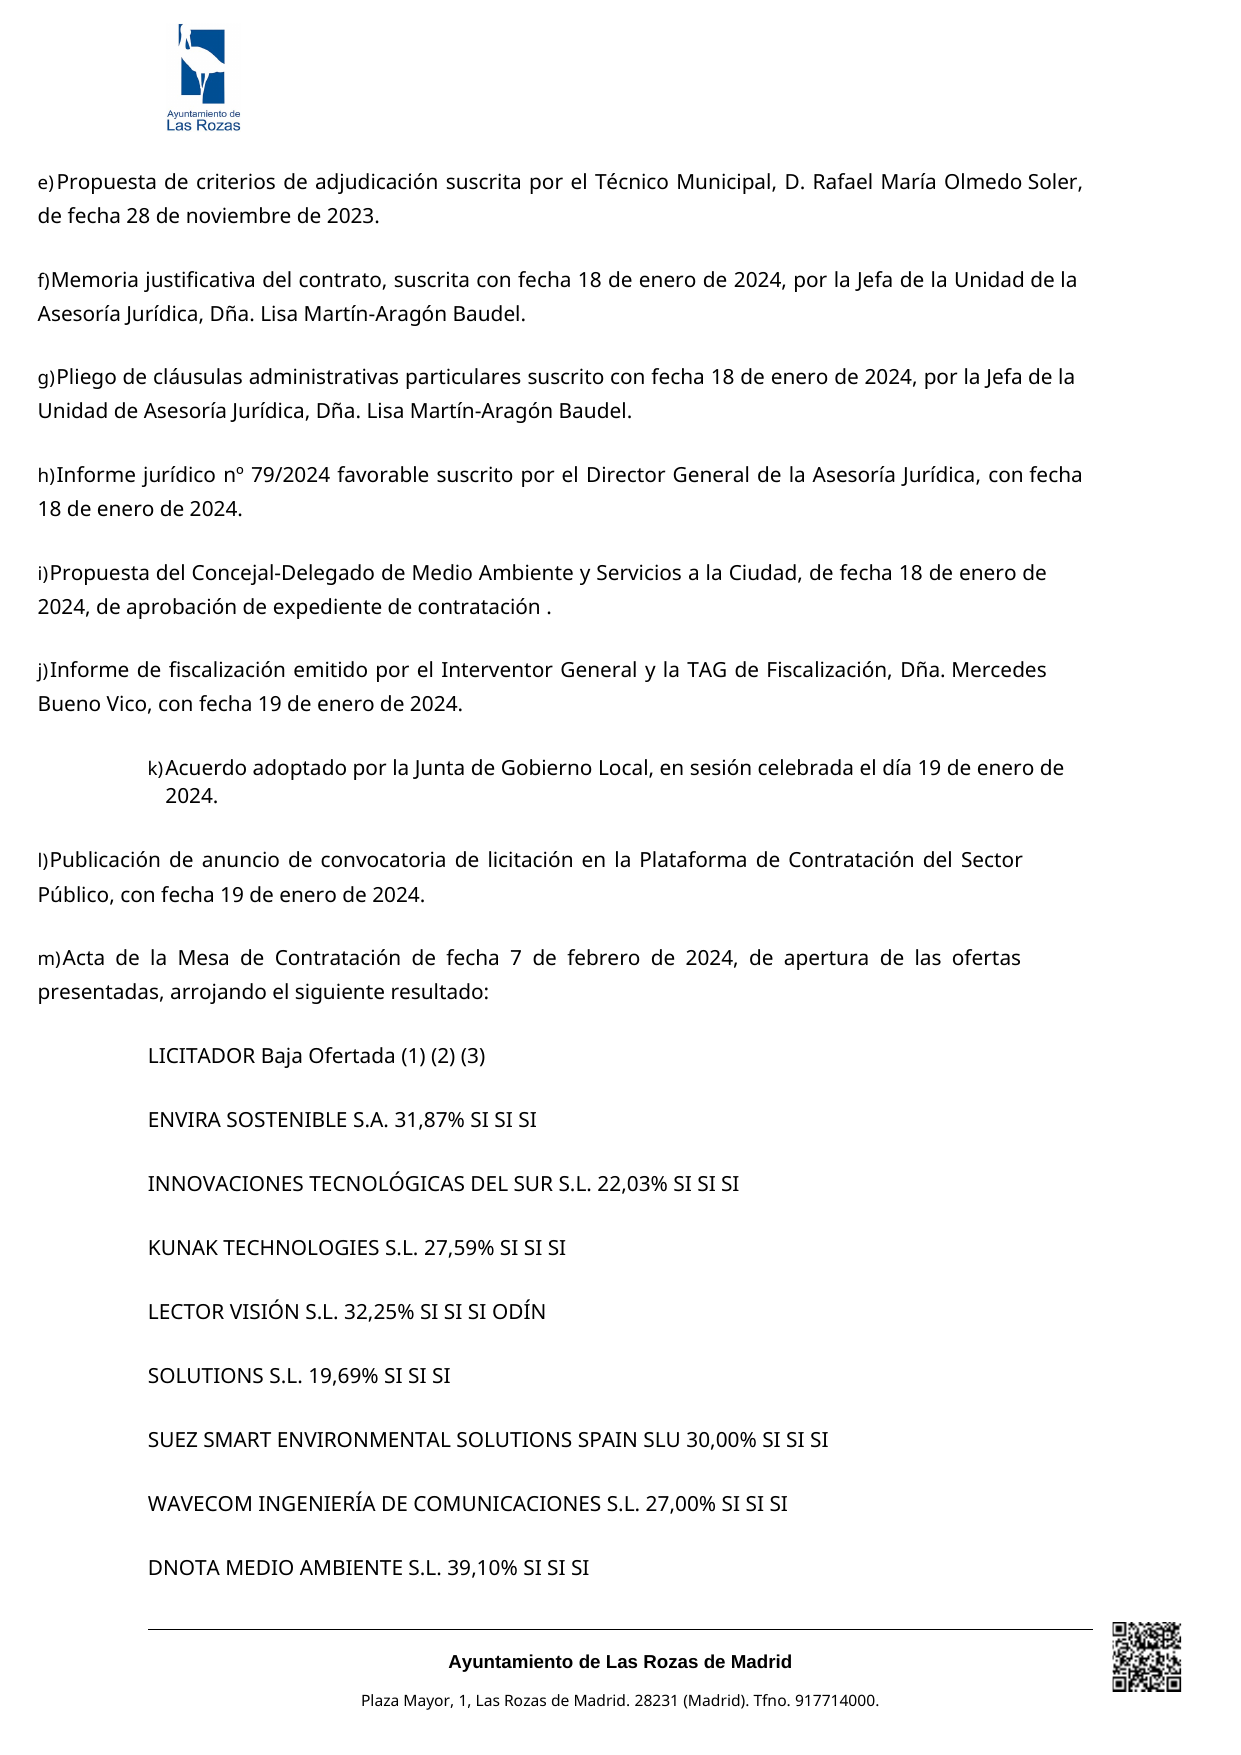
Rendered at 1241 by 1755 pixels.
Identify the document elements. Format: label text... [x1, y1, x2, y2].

list Publicación de anuncio de convocatoria de licitación en la Plataforma de Contratación del Sector Público, con fecha 19 de enero de 2024. [37, 846, 1093, 908]
list Acta de la Mesa de Contratación de fecha 7 de febrero de 2024, de apertura de las ofertas presentadas, arrojando el siguiente resultado: [37, 943, 1093, 1006]
list Propuesta del Concejal-Delegado de Medio Ambiente y Servicios a la Ciudad, de fecha 18 de enero de 2024, de aprobación de expediente de contratación . [37, 558, 1093, 620]
list Informe de fiscalización emitido por el Interventor General y la TAG de Fiscalización, Dña. Mercedes Bueno Vico, con fecha 19 de enero de 2024. [37, 655, 1093, 718]
text SUEZ SMART ENVIRONMENTAL SOLUTIONS SPAIN SLU 30,00% SI SI SI WAVECOM INGENIERÍA DE COMUNICACIONES S.L. 27,00% SI SI SI DNOTA MEDIO AMBIENTE S.L. 39,10% SI SI SI [148, 1425, 863, 1581]
list Acuerdo adoptado por la Junta de Gobierno Local, en sesión celebrada el día 19 de enero de 2024. [147, 753, 1105, 810]
list Propuesta de criterios de adjudicación suscrita por el Técnico Municipal, D. Rafael María Olmedo Soler, de fecha 28 de noviembre de 2023. [37, 167, 1093, 230]
text LECTOR VISIÓN S.L. 32,25% SI SI SI ODÍN SOLUTIONS S.L. 19,69% SI SI SI [148, 1297, 554, 1389]
list Pliego de cláusulas administrativas particulares suscrito con fecha 18 de enero de 2024, por la Jefa de la Unidad de Asesoría Jurídica, Dña. Lisa Martín-Aragón Baudel. [37, 362, 1093, 425]
text INNOVACIONES TECNOLÓGICAS DEL SUR S.L. 22,03% SI SI SI KUNAK TECHNOLOGIES S.L. 27,59% SI SI SI [148, 1169, 773, 1261]
list Memoria justificativa del contrato, suscrita con fecha 18 de enero de 2024, por la Jefa de la Unidad de la Asesoría Jurídica, Dña. Lisa Martín-Aragón Baudel. [37, 265, 1093, 327]
text LICITADOR Baja Ofertada (1) (2) (3) ENVIRA SOSTENIBLE S.A. 31,87% SI SI SI [148, 1041, 562, 1133]
list Informe jurídico nº 79/2024 favorable suscrito por el Director General de la Asesoría Jurídica, con fecha 18 de enero de 2024. [37, 460, 1093, 523]
